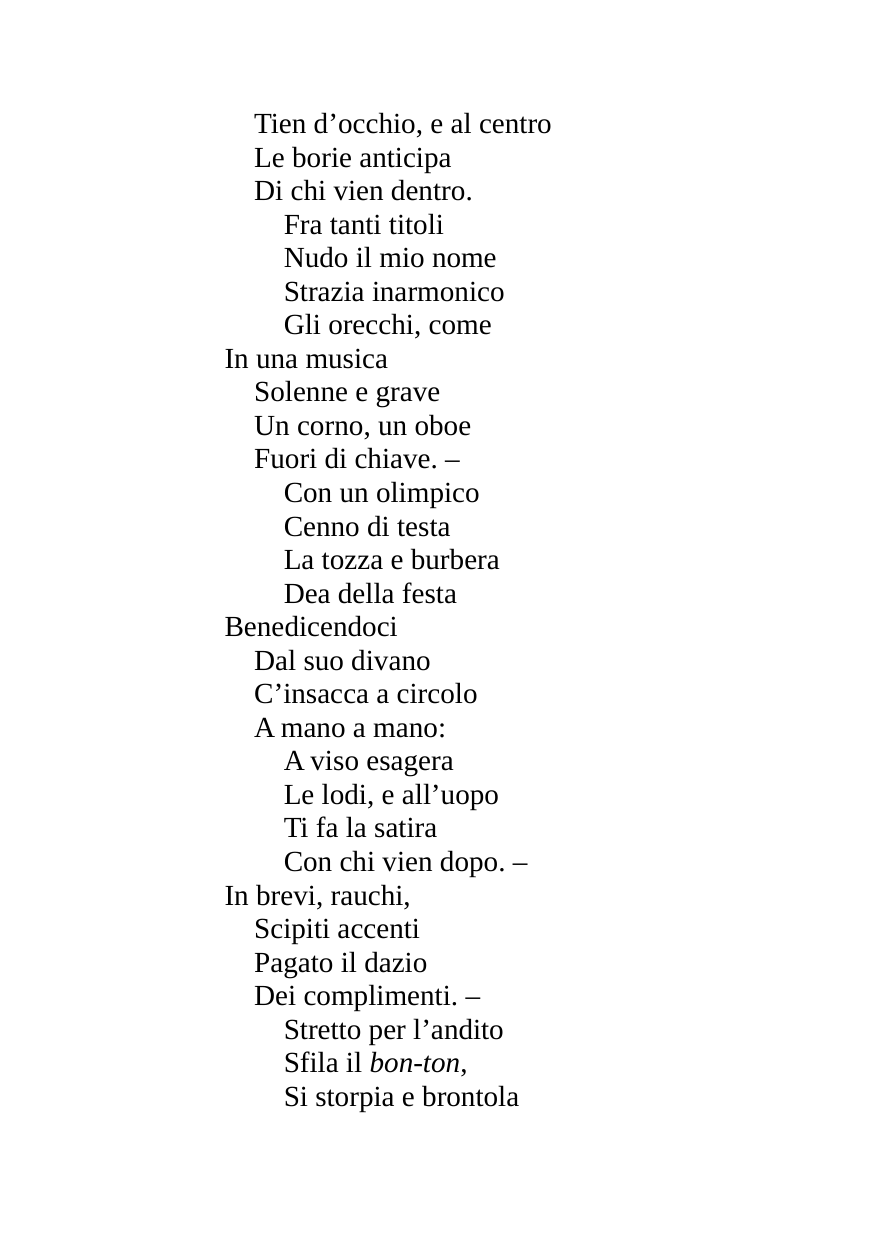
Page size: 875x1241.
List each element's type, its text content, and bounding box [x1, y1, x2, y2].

text A viso esagera Le lodi, e all’uopo Ti fa la satira Con chi vien dopo. – [283, 743, 768, 878]
text In una musica Solenne e grave Un corno, un oboe Fuori di chiave. – [224, 341, 768, 475]
text Tien d’occhio, e al centro Le borie anticipa Di chi vien dentro. [224, 106, 768, 207]
text Con un olimpico Cenno di testa La tozza e burbera Dea della festa [283, 475, 768, 609]
text Benedicendoci Dal suo divano C’insacca a circolo A mano a mano: [224, 609, 768, 743]
text Stretto per l’andito Sfila il bon-ton, Si storpia e brontola [283, 1012, 768, 1112]
text In brevi, rauchi, Scipiti accenti Pagato il dazio Dei complimenti. – [224, 878, 768, 1012]
text Fra tanti titoli Nudo il mio nome Strazia inarmonico Gli orecchi, come [283, 207, 768, 341]
